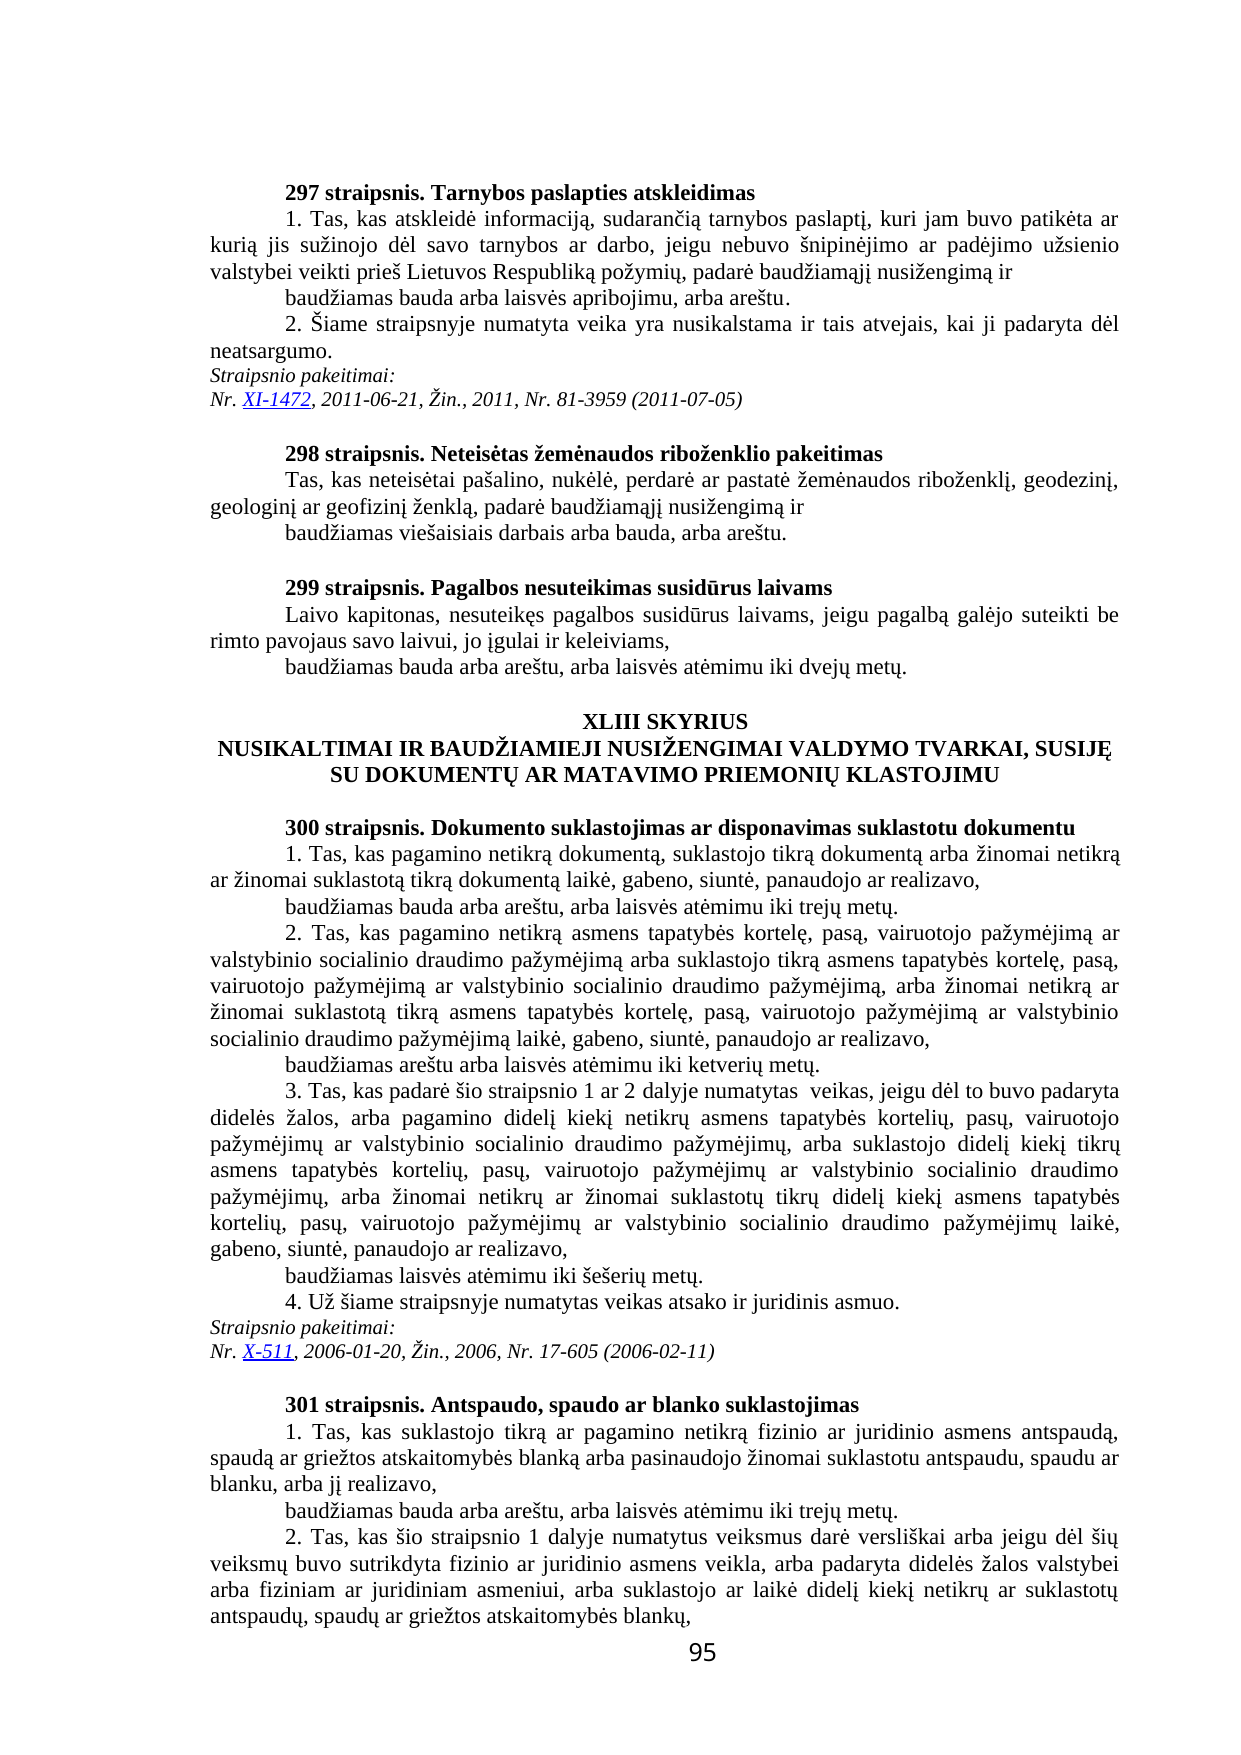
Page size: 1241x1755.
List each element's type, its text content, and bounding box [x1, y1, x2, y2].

text 298 straipsnis. Neteisėtas žemėnaudos riboženklio pakeitimas [210, 440, 1120, 466]
text baudžiamas bauda arba laisvės apribojimu, arba areštu. [210, 284, 1120, 311]
text 301 straipsnis. Antspaudo, spaudo ar blanko suklastojimas [210, 1391, 1120, 1418]
text XLIII SKYRIUS [210, 708, 1120, 735]
text 299 straipsnis. Pagalbos nesuteikimas susidūrus laivams [210, 574, 1120, 601]
text 2. Tas, kas pagamino netikrą asmens tapatybės kortelę, pasą, vairuotojo pažymėjimą ar valstybinio socialinio draudimo pažymėjimą arba suklastojo tikrą asmens tapatybės kortelę, pasą, vairuotojo pažymėjimą ar valstybinio socialinio draudimo pažymėjimą, arba žinomai netikrą ar žinomai suklastotą tikrą asmens tapatybės kortelę, pasą, vairuotojo pažymėjimą ar valstybinio socialinio draudimo pažymėjimą laikė, gabeno, siuntė, panaudojo ar realizavo, [210, 919, 1120, 1051]
text baudžiamas areštu arba laisvės atėmimu iki ketverių metų. [210, 1051, 1120, 1077]
text NUSIKALTIMAI IR BAUDŽIAMIEJI NUSIŽENGIMAI VALDYMO TVARKAI, SUSIJĘ SU DOKUMENTŲ AR MATAVIMO PRIEMONIŲ KLASTOJIMU [210, 735, 1120, 787]
text Tas, kas neteisėtai pašalino, nukėlė, perdarė ar pastatė žemėnaudos riboženklį, geodezinį, geologinį ar geofizinį ženklą, padarė baudžiamąjį nusižengimą ir [210, 466, 1120, 519]
text Straipsnio pakeitimai: [210, 1314, 1120, 1339]
text baudžiamas laisvės atėmimu iki šešerių metų. [210, 1262, 1120, 1288]
text 2. Šiame straipsnyje numatyta veika yra nusikalstama ir tais atvejais, kai ji padaryta dėl neatsargumo. [210, 311, 1120, 363]
text 1. Tas, kas suklastojo tikrą ar pagamino netikrą fizinio ar juridinio asmens antspaudą, spaudą ar griežtos atskaitomybės blanką arba pasinaudojo žinomai suklastotu antspaudu, spaudu ar blanku, arba jį realizavo, [210, 1418, 1120, 1497]
text 1. Tas, kas atskleidė informaciją, sudarančią tarnybos paslaptį, kuri jam buvo patikėta ar kurią jis sužinojo dėl savo tarnybos ar darbo, jeigu nebuvo šnipinėjimo ar padėjimo užsienio valstybei veikti prieš Lietuvos Respubliką požymių, padarė baudžiamąjį nusižengimą ir [210, 205, 1120, 284]
text 3. Tas, kas padarė šio straipsnio 1 ar 2 dalyje numatytas veikas, jeigu dėl to buvo padaryta didelės žalos, arba pagamino didelį kiekį netikrų asmens tapatybės kortelių, pasų, vairuotojo pažymėjimų ar valstybinio socialinio draudimo pažymėjimų, arba suklastojo didelį kiekį tikrų asmens tapatybės kortelių, pasų, vairuotojo pažymėjimų ar valstybinio socialinio draudimo pažymėjimų, arba žinomai netikrų ar žinomai suklastotų tikrų didelį kiekį asmens tapatybės kortelių, pasų, vairuotojo pažymėjimų ar valstybinio socialinio draudimo pažymėjimų laikė, gabeno, siuntė, panaudojo ar realizavo, [210, 1077, 1120, 1262]
text 297 straipsnis. Tarnybos paslapties atskleidimas [210, 179, 1120, 205]
text 300 straipsnis. Dokumento suklastojimas ar disponavimas suklastotu dokumentu [285, 814, 1120, 840]
text Laivo kapitonas, nesuteikęs pagalbos susidūrus laivams, jeigu pagalbą galėjo suteikti be rimto pavojaus savo laivui, jo įgulai ir keleiviams, [210, 601, 1120, 653]
text baudžiamas bauda arba areštu, arba laisvės atėmimu iki dvejų metų. [210, 653, 1120, 680]
text 4. Už šiame straipsnyje numatytas veikas atsako ir juridinis asmuo. [210, 1288, 1120, 1314]
text Straipsnio pakeitimai: [210, 363, 1120, 387]
text 1. Tas, kas pagamino netikrą dokumentą, suklastojo tikrą dokumentą arba žinomai netikrą ar žinomai suklastotą tikrą dokumentą laikė, gabeno, siuntė, panaudojo ar realizavo, [210, 840, 1120, 893]
text baudžiamas viešaisiais darbais arba bauda, arba areštu. [210, 519, 1120, 546]
text Nr. XI-1472, 2011-06-21, Žin., 2011, Nr. 81-3959 (2011-07-05) [210, 387, 1120, 411]
text Nr. X-511, 2006-01-20, Žin., 2006, Nr. 17-605 (2006-02-11) [210, 1339, 1120, 1363]
text 2. Tas, kas šio straipsnio 1 dalyje numatytus veiksmus darė versliškai arba jeigu dėl šių veiksmų buvo sutrikdyta fizinio ar juridinio asmens veikla, arba padaryta didelės žalos valstybei arba fiziniam ar juridiniam asmeniui, arba suklastojo ar laikė didelį kiekį netikrų ar suklastotų antspaudų, spaudų ar griežtos atskaitomybės blankų, [210, 1523, 1120, 1629]
text baudžiamas bauda arba areštu, arba laisvės atėmimu iki trejų metų. [210, 1497, 1120, 1523]
text baudžiamas bauda arba areštu, arba laisvės atėmimu iki trejų metų. [210, 893, 1120, 919]
